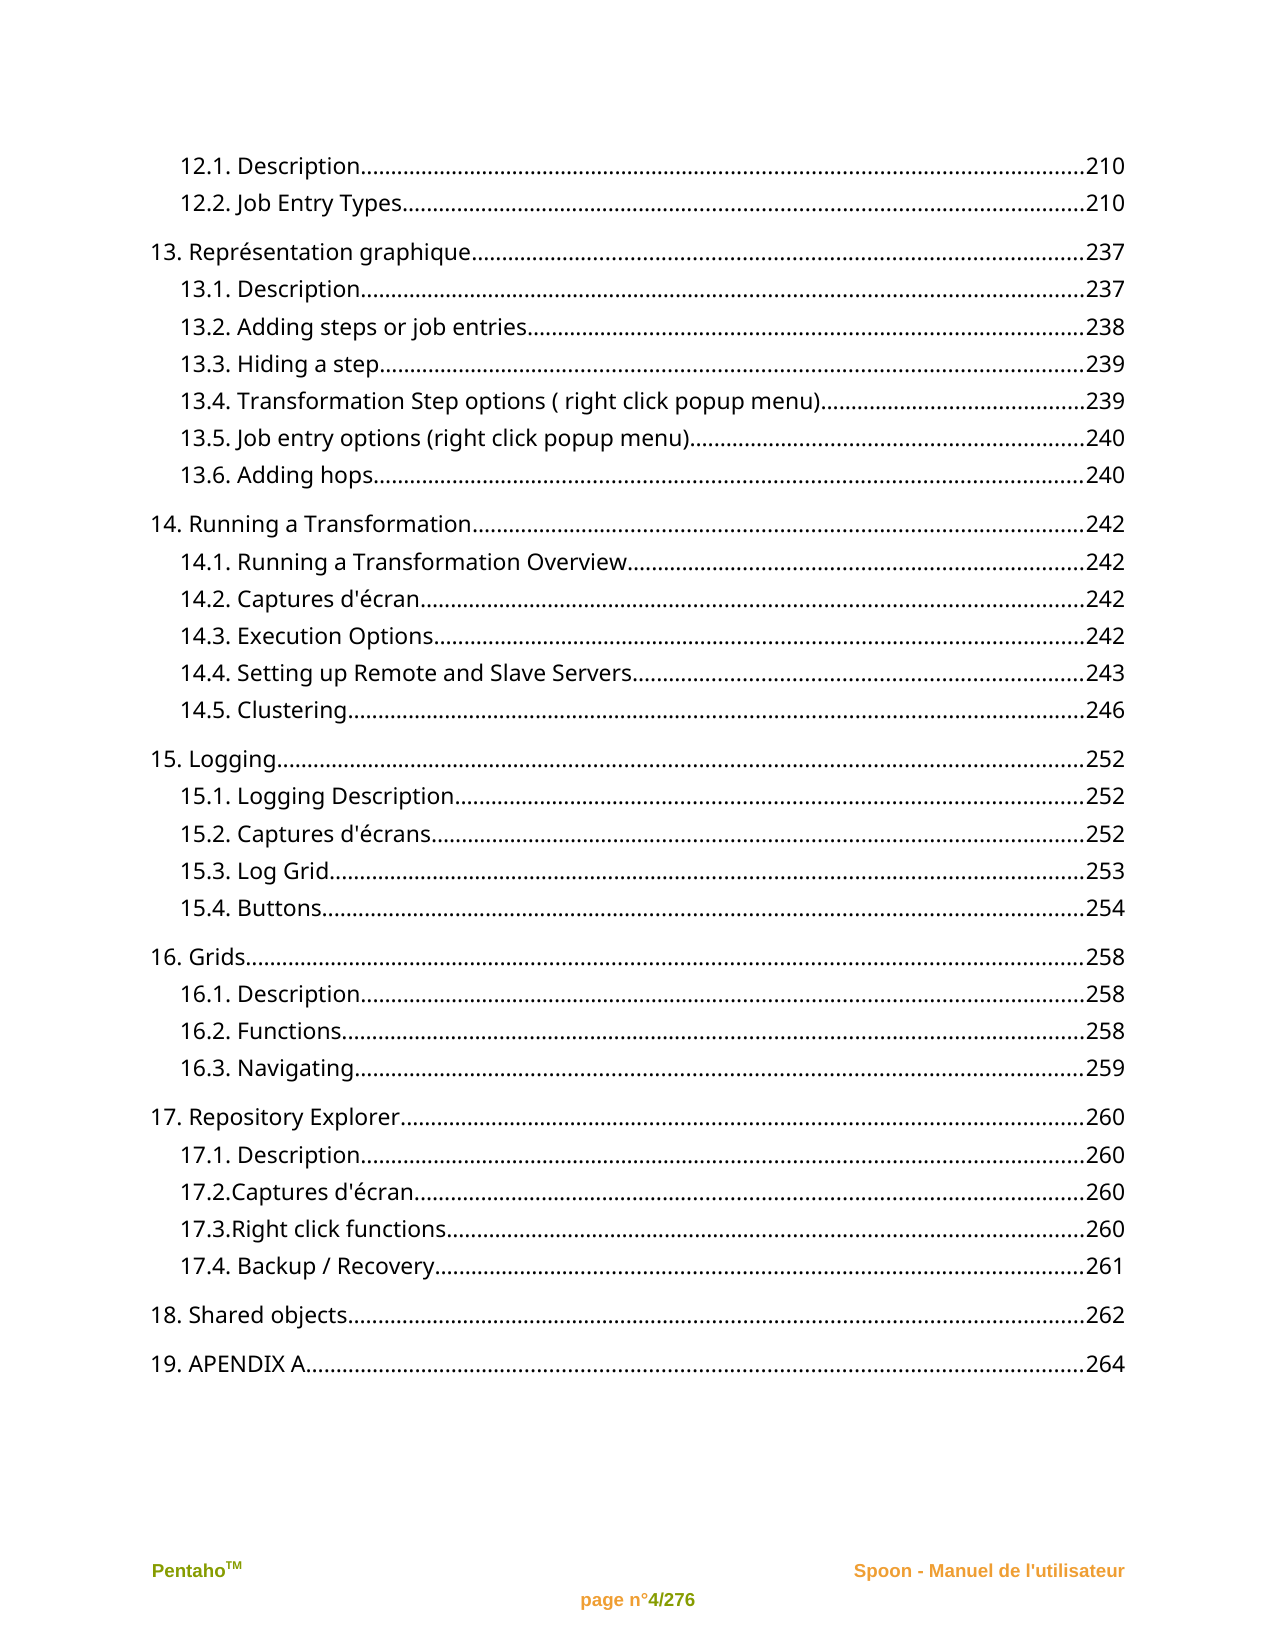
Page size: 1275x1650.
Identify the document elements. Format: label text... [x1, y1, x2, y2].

text 13.4. Transformation Step options ( right click popup menu) 239 [179, 385, 1125, 416]
text 17.3.Right click functions 260 [179, 1213, 1125, 1244]
text 19. APENDIX A 264 [150, 1348, 1125, 1379]
text 17.2.Captures d'écran 260 [179, 1176, 1125, 1207]
text 13.5. Job entry options (right click popup menu) 240 [179, 422, 1125, 453]
text 15.1. Logging Description 252 [179, 780, 1125, 812]
text 13. Représentation graphique 237 [150, 236, 1125, 267]
text 16.1. Description 258 [179, 978, 1125, 1009]
text 12.2. Job Entry Types 210 [179, 187, 1125, 218]
text 14.1. Running a Transformation Overview 242 [179, 545, 1125, 577]
text 15.2. Captures d'écrans 252 [179, 817, 1125, 849]
text 15. Logging 252 [150, 743, 1125, 774]
text 14.3. Execution Options 242 [179, 620, 1125, 651]
text 18. Shared objects 262 [150, 1299, 1125, 1330]
text 13.6. Adding hops 240 [179, 459, 1125, 491]
text 14.5. Clustering 246 [179, 694, 1125, 725]
text 14. Running a Transformation 242 [150, 508, 1125, 539]
text 17.4. Backup / Recovery 261 [179, 1250, 1125, 1281]
text 14.2. Captures d'écran 242 [179, 583, 1125, 614]
text 16. Grids 258 [150, 941, 1125, 972]
text 14.4. Setting up Remote and Slave Servers 243 [179, 657, 1125, 688]
text 15.3. Log Grid 253 [179, 855, 1125, 886]
text 17.1. Description 260 [179, 1138, 1125, 1170]
text 16.2. Functions 258 [179, 1015, 1125, 1046]
text 13.1. Description 237 [179, 273, 1125, 304]
text 15.4. Buttons 254 [179, 892, 1125, 923]
text 13.2. Adding steps or job entries 238 [179, 311, 1125, 342]
text 17. Repository Explorer 260 [150, 1101, 1125, 1133]
text 16.3. Navigating 259 [179, 1052, 1125, 1084]
text 13.3. Hiding a step 239 [179, 348, 1125, 379]
text 12.1. Description 210 [179, 150, 1125, 181]
